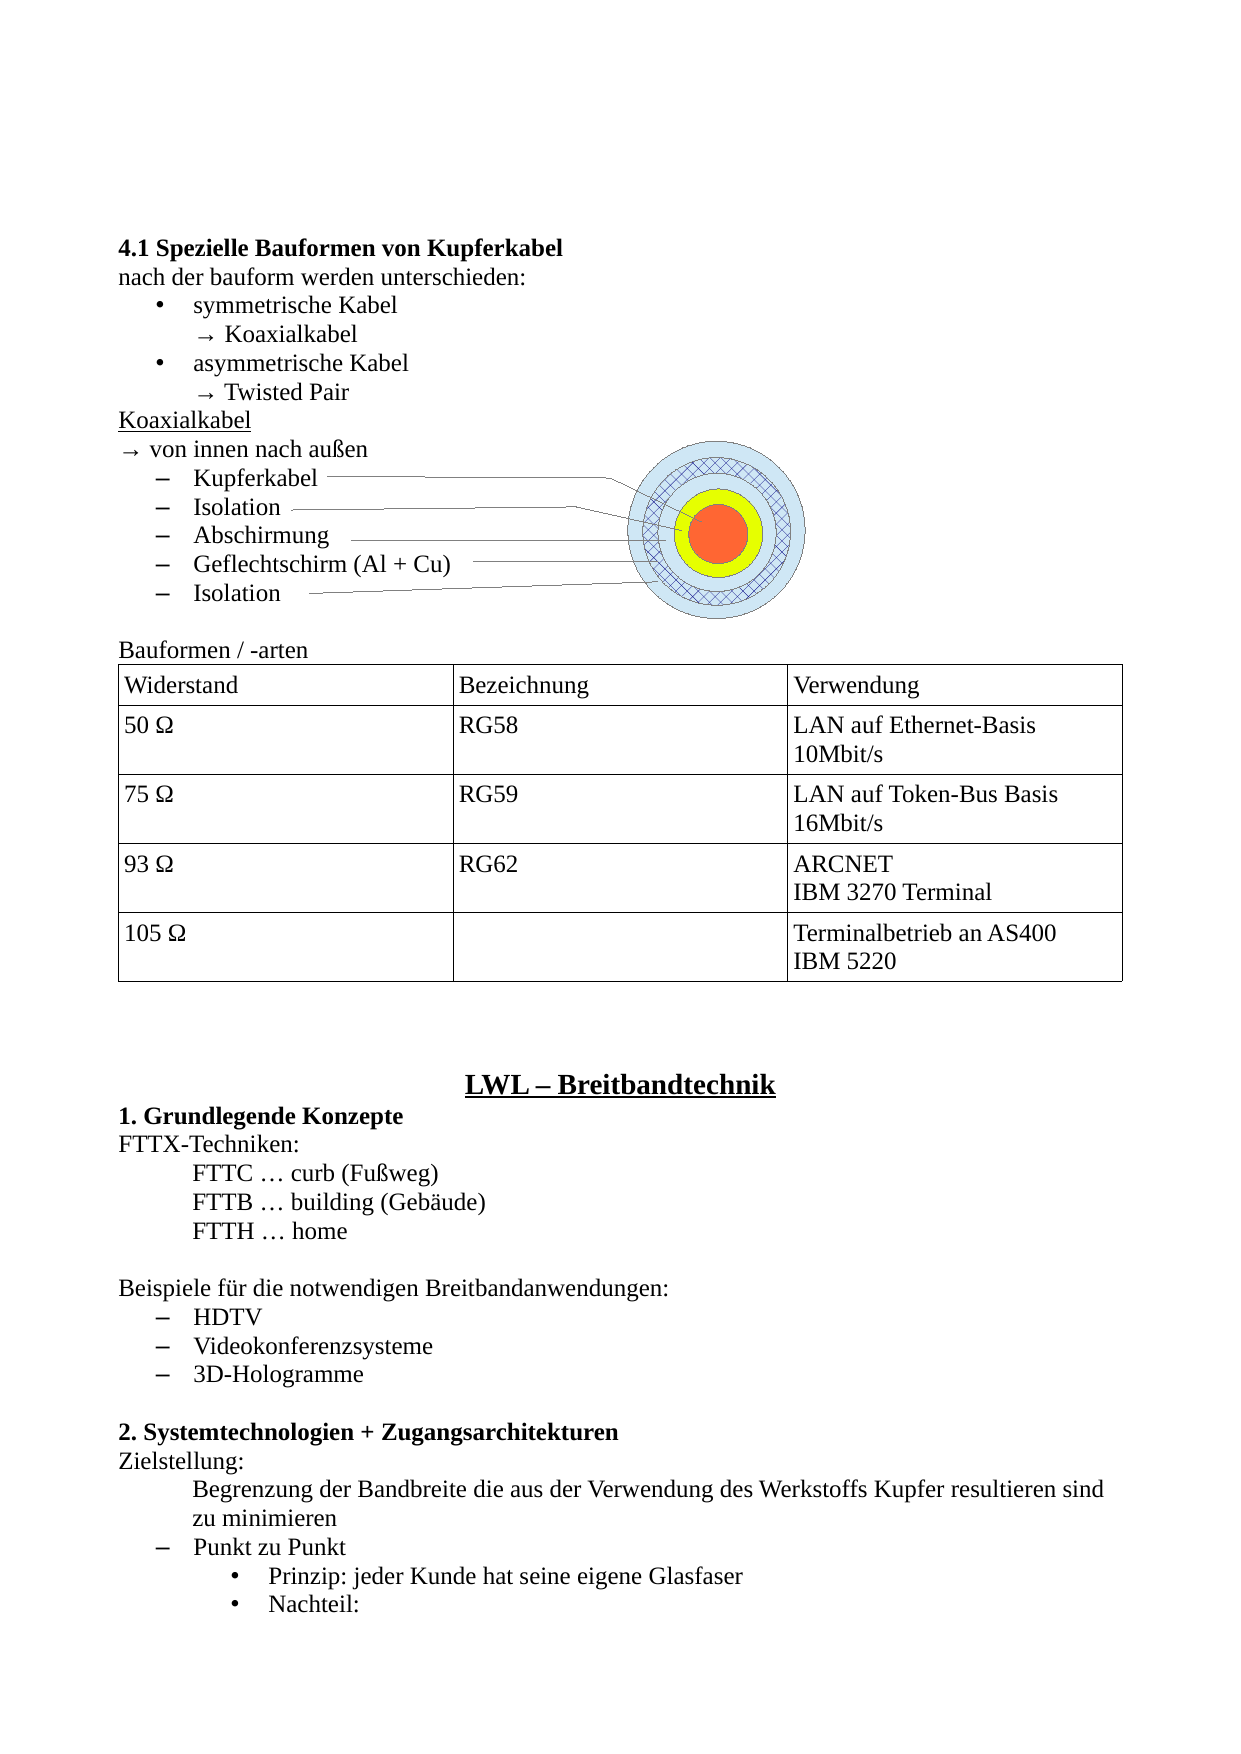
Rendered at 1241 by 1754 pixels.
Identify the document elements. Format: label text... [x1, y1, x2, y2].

table_cell LAN auf Ethernet-Basis 10Mbit/s [788, 706, 1122, 774]
list Nachteil: [231, 1589, 1122, 1618]
list Isolation [156, 578, 671, 607]
table_cell [454, 913, 787, 981]
table_cell Terminalbetrieb an AS400 IBM 5220 [788, 913, 1122, 981]
list asymmetrische Kabel [156, 348, 1122, 377]
list Prinzip: jeder Kunde hat seine eigene Glasfaser [231, 1561, 1122, 1589]
table_cell 93 Ω [119, 844, 453, 912]
list Geflechtschirm (Al + Cu) [156, 549, 641, 578]
text Zielstellung: [118, 1446, 1122, 1474]
list Kupferkabel [156, 463, 657, 492]
text Koaxialkabel [118, 406, 1122, 434]
table_cell RG58 [454, 706, 787, 774]
list [776, 463, 1122, 492]
table_cell RG62 [454, 844, 787, 912]
table_cell 75 Ω [119, 775, 453, 843]
list → Twisted Pair [156, 377, 1122, 406]
table_cell LAN auf Token-Bus Basis 16Mbit/s [788, 775, 1122, 843]
list Videokonferenzsysteme [156, 1331, 1122, 1359]
text LWL – Breitbandtechnik [118, 1067, 1122, 1101]
table_header Verwendung [788, 665, 1122, 705]
list HDTV [156, 1302, 1122, 1331]
table_cell 105 Ω [119, 913, 453, 981]
table_header Bezeichnung [454, 665, 787, 705]
list → Koaxialkabel [156, 319, 1122, 348]
text nach der bauform werden unterschieden: [118, 262, 1122, 291]
table_cell RG59 [454, 775, 787, 843]
text 1. Grundlegende Konzepte [118, 1101, 1122, 1129]
text zu minimieren [118, 1503, 1122, 1532]
text Bauformen / -arten [118, 636, 1122, 664]
table_header Widerstand [119, 665, 453, 705]
text FTTX-Techniken: [118, 1129, 1122, 1158]
list [798, 492, 1122, 521]
text Beispiele für die notwendigen Breitbandanwendungen: [118, 1273, 1122, 1302]
text FTTB … building (Gebäude) [118, 1187, 1122, 1216]
list Punkt zu Punkt [156, 1532, 1122, 1561]
list [804, 521, 1122, 549]
list [762, 578, 1122, 607]
text Begrenzung der Bandbreite die aus der Verwendung des Werkstoffs Kupfer resultieren sind [118, 1474, 1122, 1503]
list 3D-Hologramme [156, 1359, 1122, 1388]
table_cell ARCNET IBM 3270 Terminal [788, 844, 1122, 912]
text FTTH … home [118, 1216, 1122, 1244]
text → von innen nach außen [118, 434, 1122, 463]
text 2. Systemtechnologien + Zugangsarchitekturen [118, 1417, 1122, 1446]
list Abschirmung [156, 521, 629, 549]
list Isolation [156, 492, 635, 521]
table_cell 50 Ω [119, 706, 453, 774]
list [792, 549, 1122, 578]
text 4.1 Spezielle Bauformen von Kupferkabel [118, 233, 1122, 262]
text FTTC … curb (Fußweg) [118, 1158, 1122, 1187]
list symmetrische Kabel [156, 291, 1122, 319]
